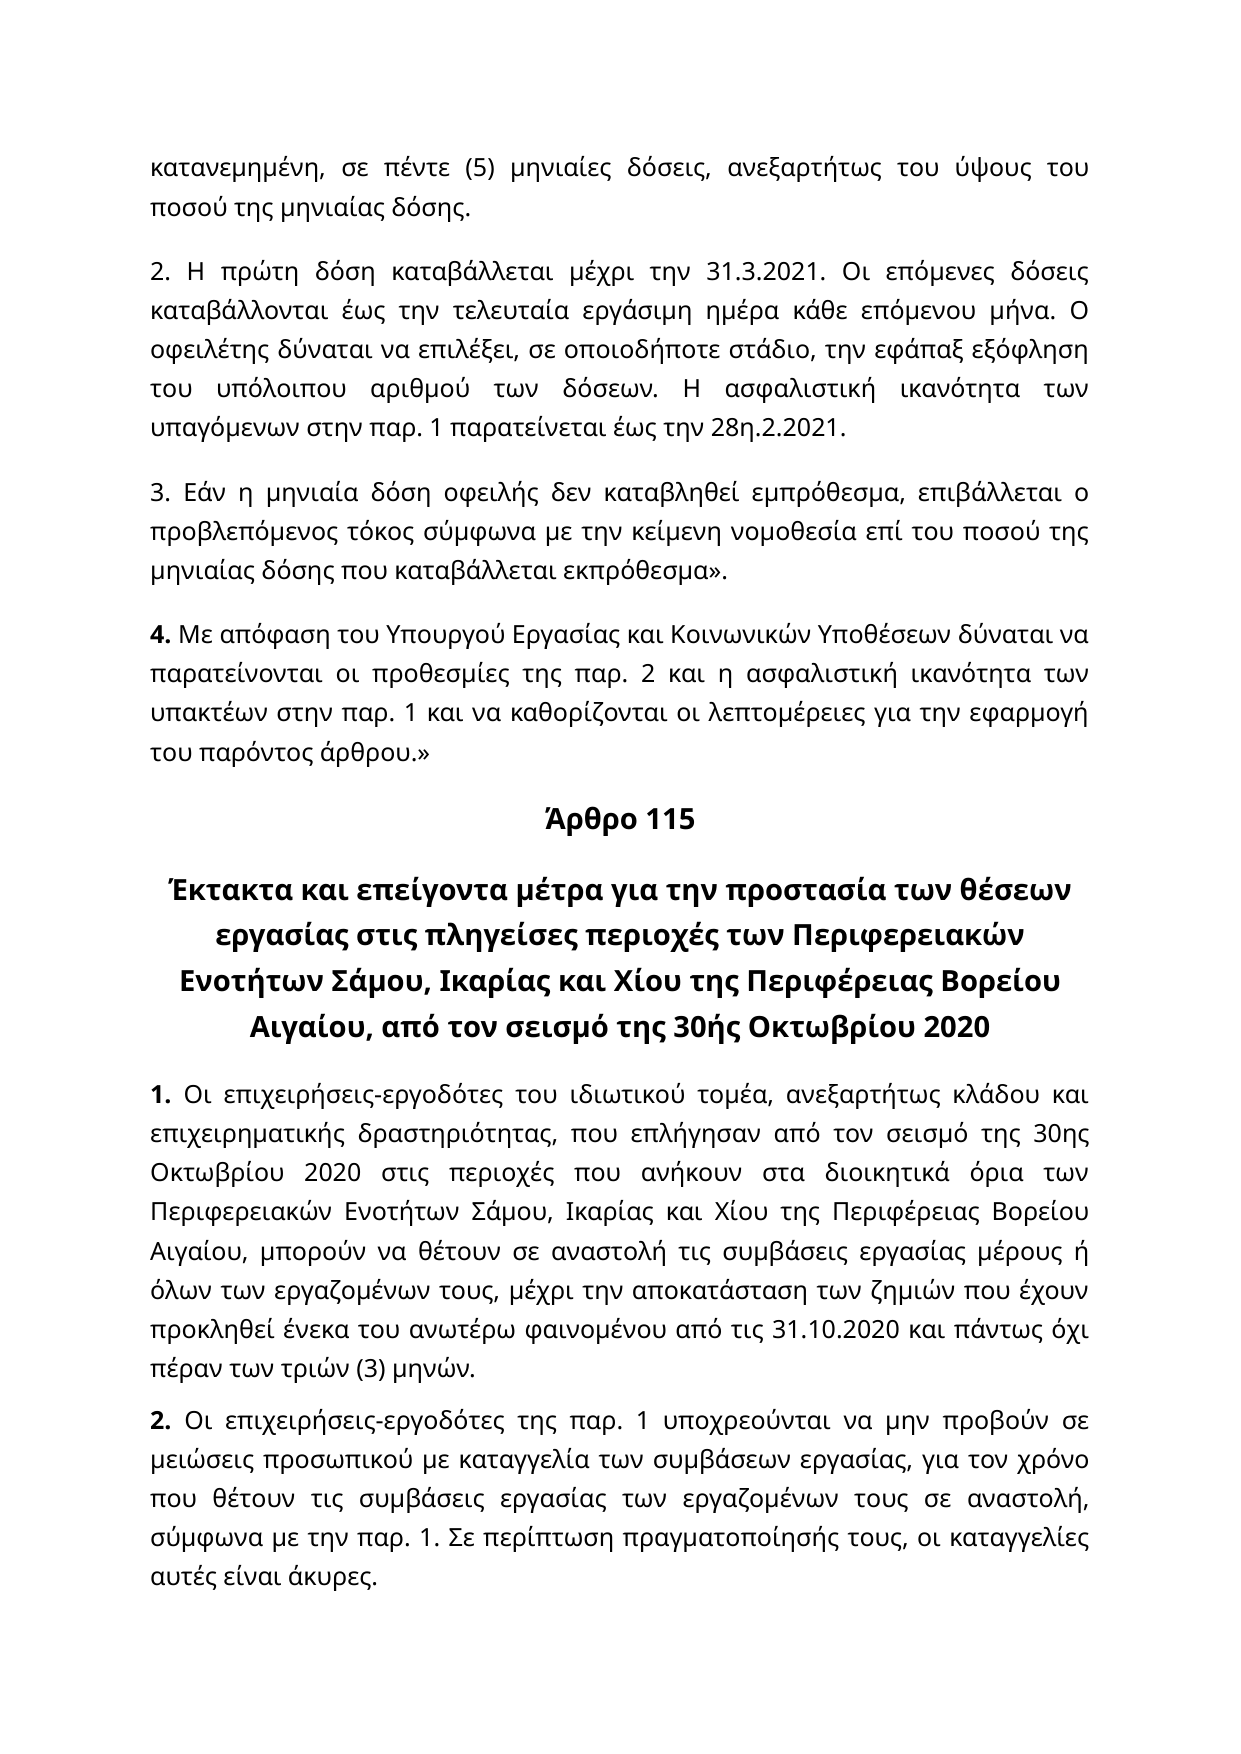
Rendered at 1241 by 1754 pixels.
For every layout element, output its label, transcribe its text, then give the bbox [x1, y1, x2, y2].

text 4. Με απόφαση του Υπουργού Εργασίας και Κοινωνικών Υποθέσεων δύναται να παρατείνονται οι προθεσμίες της παρ. 2 και η ασφαλιστική ικανότητα των υπακτέων στην παρ. 1 και να καθορίζονται οι λεπτομέρειες για την εφαρμογή του παρόντος άρθρου.» [150, 617, 1090, 768]
text κατανεμημένη, σε πέντε (5) μηνιαίες δόσεις, ανεξαρτήτως του ύψους του ποσού της μηνιαίας δόσης. [150, 150, 1090, 223]
text 1. Οι επιχειρήσεις-εργοδότες του ιδιωτικού τομέα, ανεξαρτήτως κλάδου και επιχειρηματικής δραστηριότητας, που επλήγησαν από τον σεισμό της 30ης Οκτωβρίου 2020 στις περιοχές που ανήκουν στα διοικητικά όρια των Περιφερειακών Ενοτήτων Σάμου, Ικαρίας και Χίου της Περιφέρειας Βορείου Αιγαίου, μπορούν να θέτουν σε αναστολή τις συμβάσεις εργασίας μέρους ή όλων των εργαζομένων τους, μέχρι την αποκατάσταση των ζημιών που έχουν προκληθεί ένεκα του ανωτέρω φαινομένου από τις 31.10.2020 και πάντως όχι πέραν των τριών (3) μηνών. [150, 1076, 1090, 1385]
text 2. Η πρώτη δόση καταβάλλεται μέχρι την 31.3.2021. Οι επόμενες δόσεις καταβάλλονται έως την τελευταία εργάσιμη ημέρα κάθε επόμενου μήνα. Ο οφειλέτης δύναται να επιλέξει, σε οποιοδήποτε στάδιο, την εφάπαξ εξόφληση του υπόλοιπου αριθμού των δόσεων. Η ασφαλιστική ικανότητα των υπαγόμενων στην παρ. 1 παρατείνεται έως την 28η.2.2021. [150, 253, 1090, 444]
subtitle Έκτακτα και επείγοντα μέτρα για την προστασία των θέσεων εργασίας στις πληγείσες περιοχές των Περιφερειακών Ενοτήτων Σάμου, Ικαρίας και Χίου της Περιφέρειας Βορείου Αιγαίου, από τον σεισμό της 30ής Οκτωβρίου 2020 [150, 869, 1090, 1046]
text 2. Οι επιχειρήσεις-εργοδότες της παρ. 1 υποχρεούνται να μην προβούν σε μειώσεις προσωπικού με καταγγελία των συμβάσεων εργασίας, για τον χρόνο που θέτουν τις συμβάσεις εργασίας των εργαζομένων τους σε αναστολή, σύμφωνα με την παρ. 1. Σε περίπτωση πραγματοποίησής τους, οι καταγγελίες αυτές είναι άκυρες. [150, 1402, 1090, 1593]
subtitle Άρθρο 115 [150, 798, 1090, 838]
text 3. Εάν η μηνιαία δόση οφειλής δεν καταβληθεί εμπρόθεσμα, επιβάλλεται ο προβλεπόμενος τόκος σύμφωνα με την κείμενη νομοθεσία επί του ποσού της μηνιαίας δόσης που καταβάλλεται εκπρόθεσμα». [150, 474, 1090, 587]
